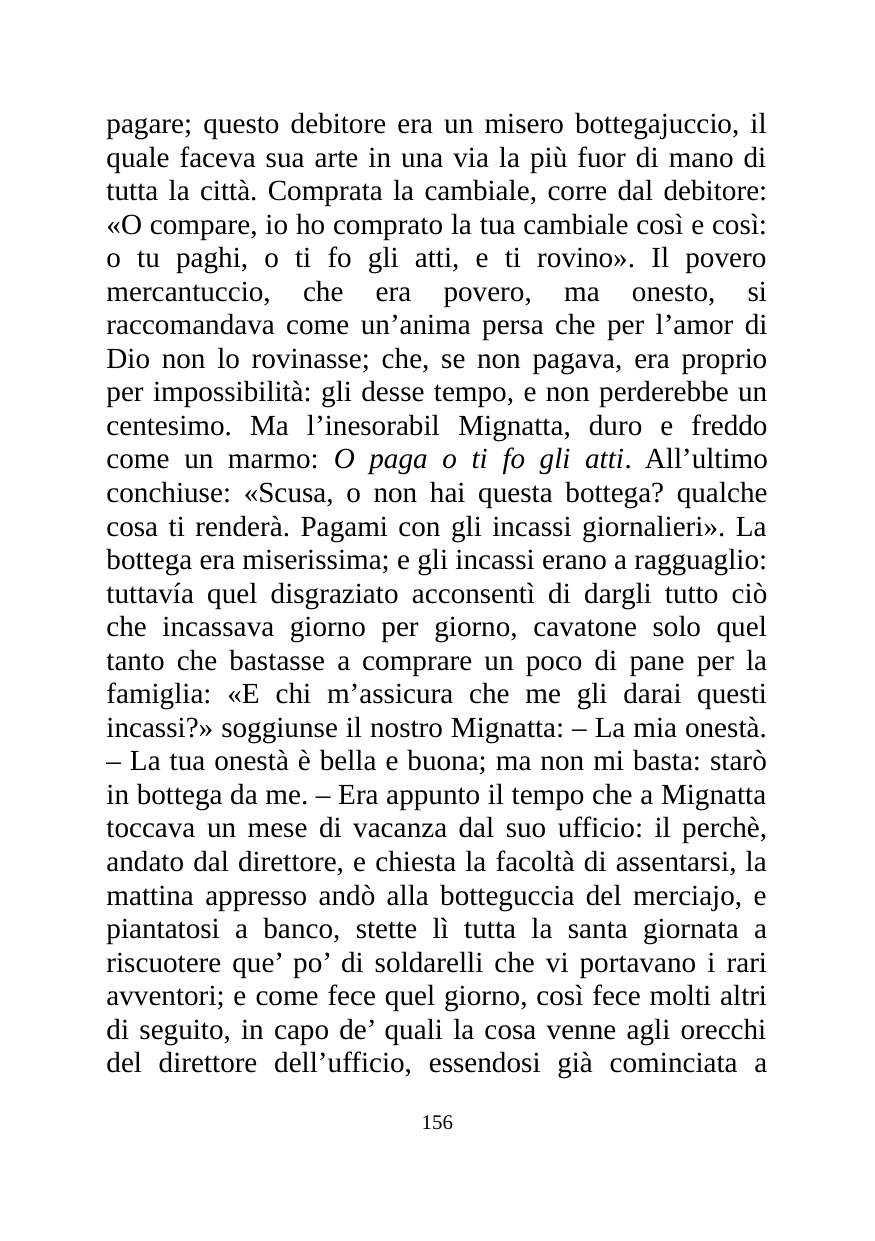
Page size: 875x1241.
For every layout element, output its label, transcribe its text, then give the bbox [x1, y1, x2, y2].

text pagare; questo debitore era un misero bottegajuccio, il quale faceva sua arte in una via la più fuor di mano di tutta la città. Comprata la cambiale, corre dal debitore: «O compare, io ho comprato la tua cambiale così e così: o tu paghi, o ti fo gli atti, e ti rovino». Il povero mercantuccio, che era povero, ma onesto, si raccomandava come un’anima persa che per l’amor di Dio non lo rovinasse; che, se non pagava, era proprio per impossibilità: gli desse tempo, e non perderebbe un centesimo. Ma l’inesorabil Mignatta, duro e freddo come un marmo: O paga o ti fo gli atti. All’ultimo conchiuse: «Scusa, o non hai questa bottega? qualche cosa ti renderà. Pagami con gli incassi giornalieri». La bottega era miserissima; e gli incassi erano a ragguaglio: tuttavía quel disgraziato acconsentì di dargli tutto ciò che incassava giorno per giorno, cavatone solo quel tanto che bastasse a comprare un poco di pane per la famiglia: «E chi m’assicura che me gli darai questi incassi?» soggiunse il nostro Mignatta: – La mia onestà. – La tua onestà è bella e buona; ma non mi basta: starò in bottega da me. – Era appunto il tempo che a Mignatta toccava un mese di vacanza dal suo ufficio: il perchè, andato dal direttore, e chiesta la facoltà di assentarsi, la mattina appresso andò alla botteguccia del merciajo, e piantatosi a banco, stette lì tutta la santa giornata a riscuotere que’ po’ di soldarelli che vi portavano i rari avventori; e come fece quel giorno, così fece molti altri di seguito, in capo de’ quali la cosa venne agli orecchi del direttore dell’ufficio, essendosi già cominciata a [106, 106, 768, 1079]
